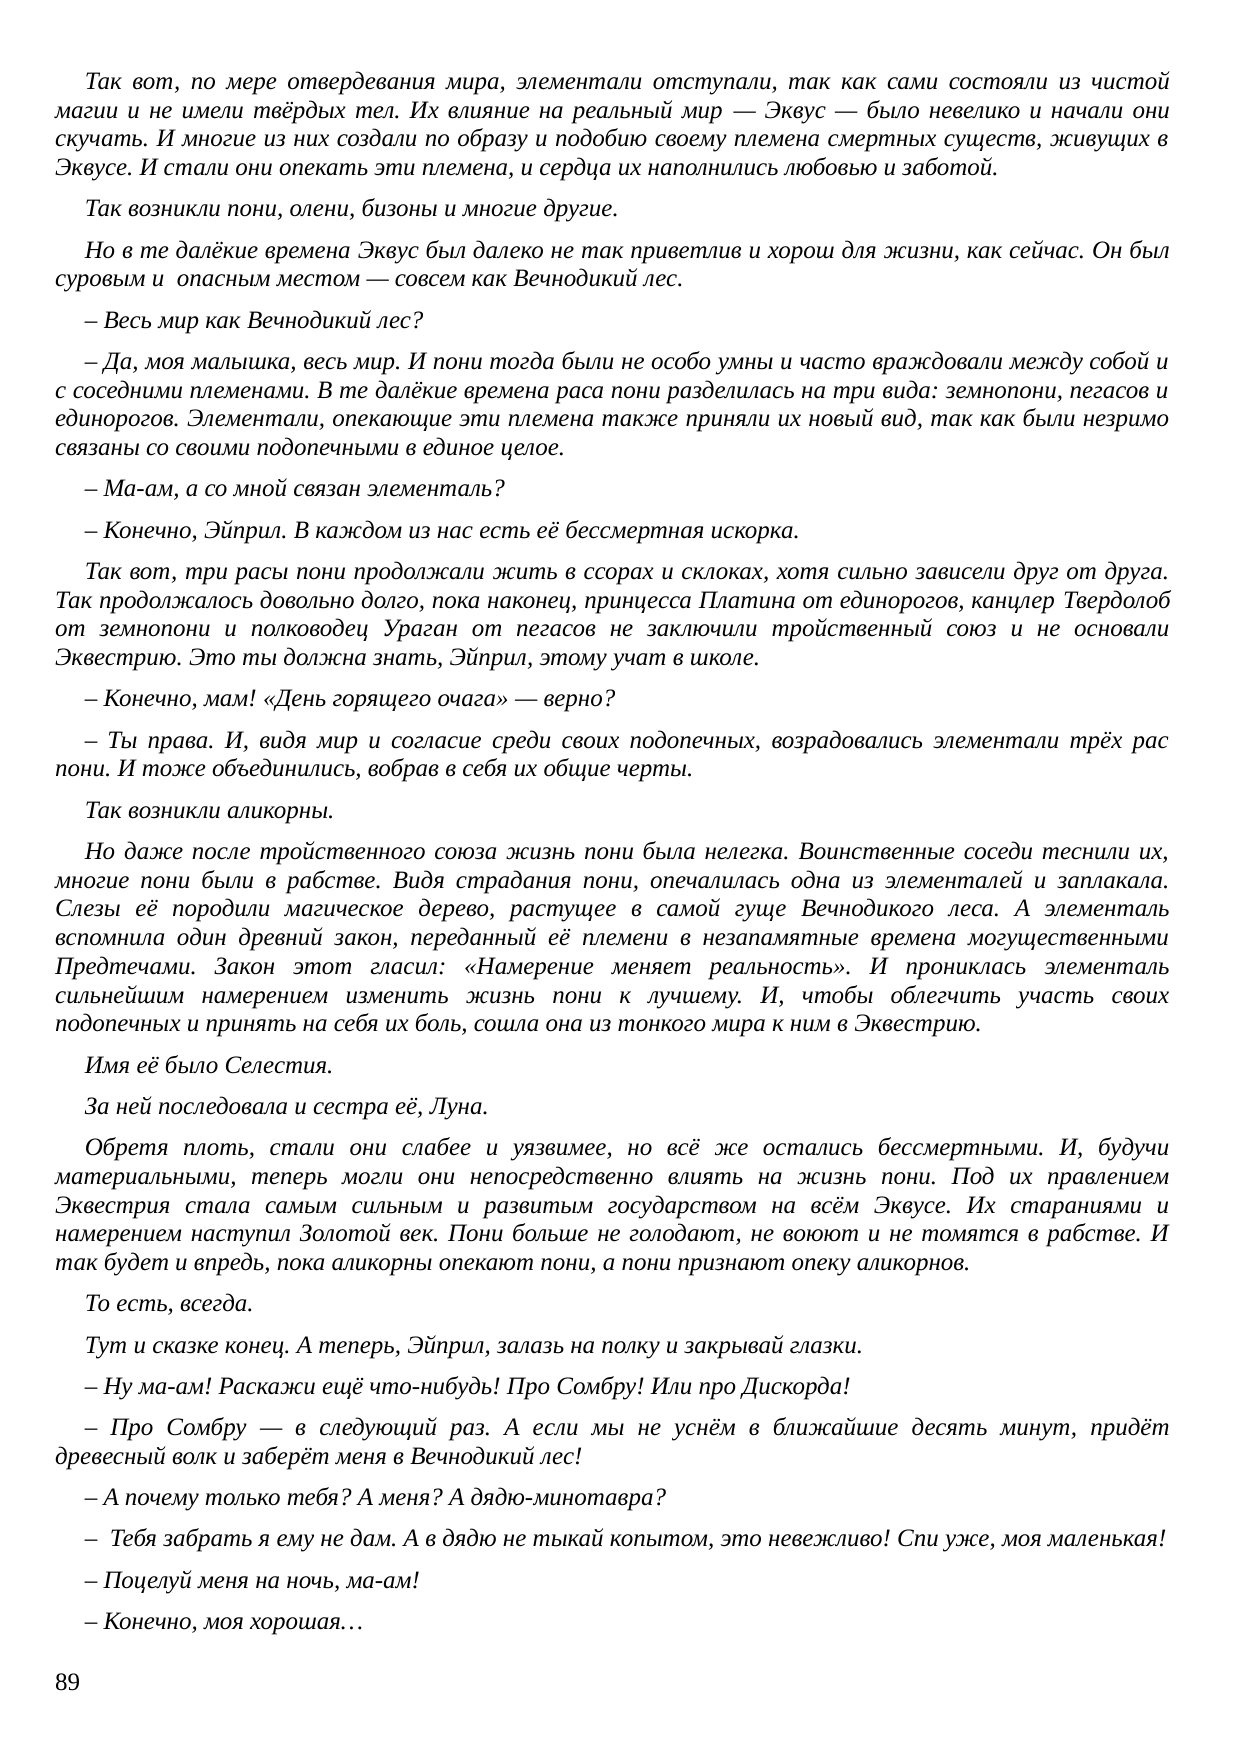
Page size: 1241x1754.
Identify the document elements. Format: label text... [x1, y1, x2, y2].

text Но в те далёкие времена Эквус был далеко не так приветлив и хорош для жизни, как сейчас. Он был суровым и опасным местом — совсем как Вечнодикий лес. [55, 235, 1173, 292]
text – Ма-ам, а со мной связан элементаль? [55, 473, 1173, 502]
text – Да, моя малышка, весь мир. И пони тогда были не особо умны и часто враждовали между собой и с соседними племенами. В те далёкие времена раса пони разделилась на три вида: земнопони, пегасов и единорогов. Элементали, опекающие эти племена также приняли их новый вид, так как были незримо связаны со своими подопечными в единое целое. [55, 346, 1173, 461]
text Так возникли аликорны. [55, 795, 1173, 823]
text Тут и сказке конец. А теперь, Эйприл, залазь на полку и закрывай глазки. [55, 1330, 1173, 1358]
text Имя её было Селестия. [55, 1050, 1173, 1078]
text Но даже после тройственного союза жизнь пони была нелегка. Воинственные соседи теснили их, многие пони были в рабстве. Видя страдания пони, опечалилась одна из элементалей и заплакала. Слезы её породили магическое дерево, растущее в самой гуще Вечнодикого леса. А элементаль вспомнила один древний закон, переданный её племени в незапамятные времена могущественными Предтечами. Закон этот гласил: «Намерение меняет реальность». И прониклась элементаль сильнейшим намерением изменить жизнь пони к лучшему. И, чтобы облегчить участь своих подопечных и принять на себя их боль, сошла она из тонкого мира к ним в Эквестрию. [55, 836, 1173, 1037]
text – Про Сомбру — в следующий раз. А если мы не уснём в ближайшие десять минут, придёт древесный волк и заберёт меня в Вечнодикий лес! [55, 1412, 1173, 1470]
text – Весь мир как Вечнодикий лес? [55, 305, 1173, 333]
text – А почему только тебя? А меня? А дядю-минотавра? [55, 1482, 1173, 1511]
text Так возникли пони, олени, бизоны и многие другие. [55, 193, 1173, 222]
text – Тебя забрать я ему не дам. А в дядю не тыкай копытом, это невежливо! Спи уже, моя маленькая! [55, 1523, 1173, 1552]
text – Поцелуй меня на ночь, ма-ам! [55, 1565, 1173, 1593]
text – Ну ма-ам! Раскажи ещё что-нибудь! Про Сомбру! Или про Дискорда! [55, 1371, 1173, 1400]
text – Конечно, моя хорошая… [55, 1606, 1173, 1635]
text – Конечно, Эйприл. В каждом из нас есть её бессмертная искорка. [55, 515, 1173, 543]
text Так вот, три расы пони продолжали жить в ссорах и склоках, хотя сильно зависели друг от друга. Так продолжалось довольно долго, пока наконец, принцесса Платина от единорогов, канцлер Твердолоб от земнопони и полководец Ураган от пегасов не заключили тройственный союз и не основали Эквестрию. Это ты должна знать, Эйприл, этому учат в школе. [55, 556, 1173, 671]
text – Конечно, мам! «День горящего очага» — верно? [55, 683, 1173, 712]
text Так вот, по мере отвердевания мира, элементали отступали, так как сами состояли из чистой магии и не имели твёрдых тел. Их влияние на реальный мир — Эквус — было невелико и начали они скучать. И многие из них создали по образу и подобию своему племена смертных существ, живущих в Эквусе. И стали они опекать эти племена, и сердца их наполнились любовью и заботой. [55, 66, 1173, 181]
text То есть, всегда. [55, 1288, 1173, 1317]
text Обретя плоть, стали они слабее и уязвимее, но всё же остались бессмертными. И, будучи материальными, теперь могли они непосредственно влиять на жизнь пони. Под их правлением Эквестрия стала самым сильным и развитым государством на всём Эквусе. Их стараниями и намерением наступил Золотой век. Пони больше не голодают, не воюют и не томятся в рабстве. И так будет и впредь, пока аликорны опекают пони, а пони признают опеку аликорнов. [55, 1132, 1173, 1276]
text За ней последовала и сестра её, Луна. [55, 1091, 1173, 1120]
text – Ты права. И, видя мир и согласие среди своих подопечных, возрадовались элементали трёх рас пони. И тоже объединились, вобрав в себя их общие черты. [55, 725, 1173, 782]
